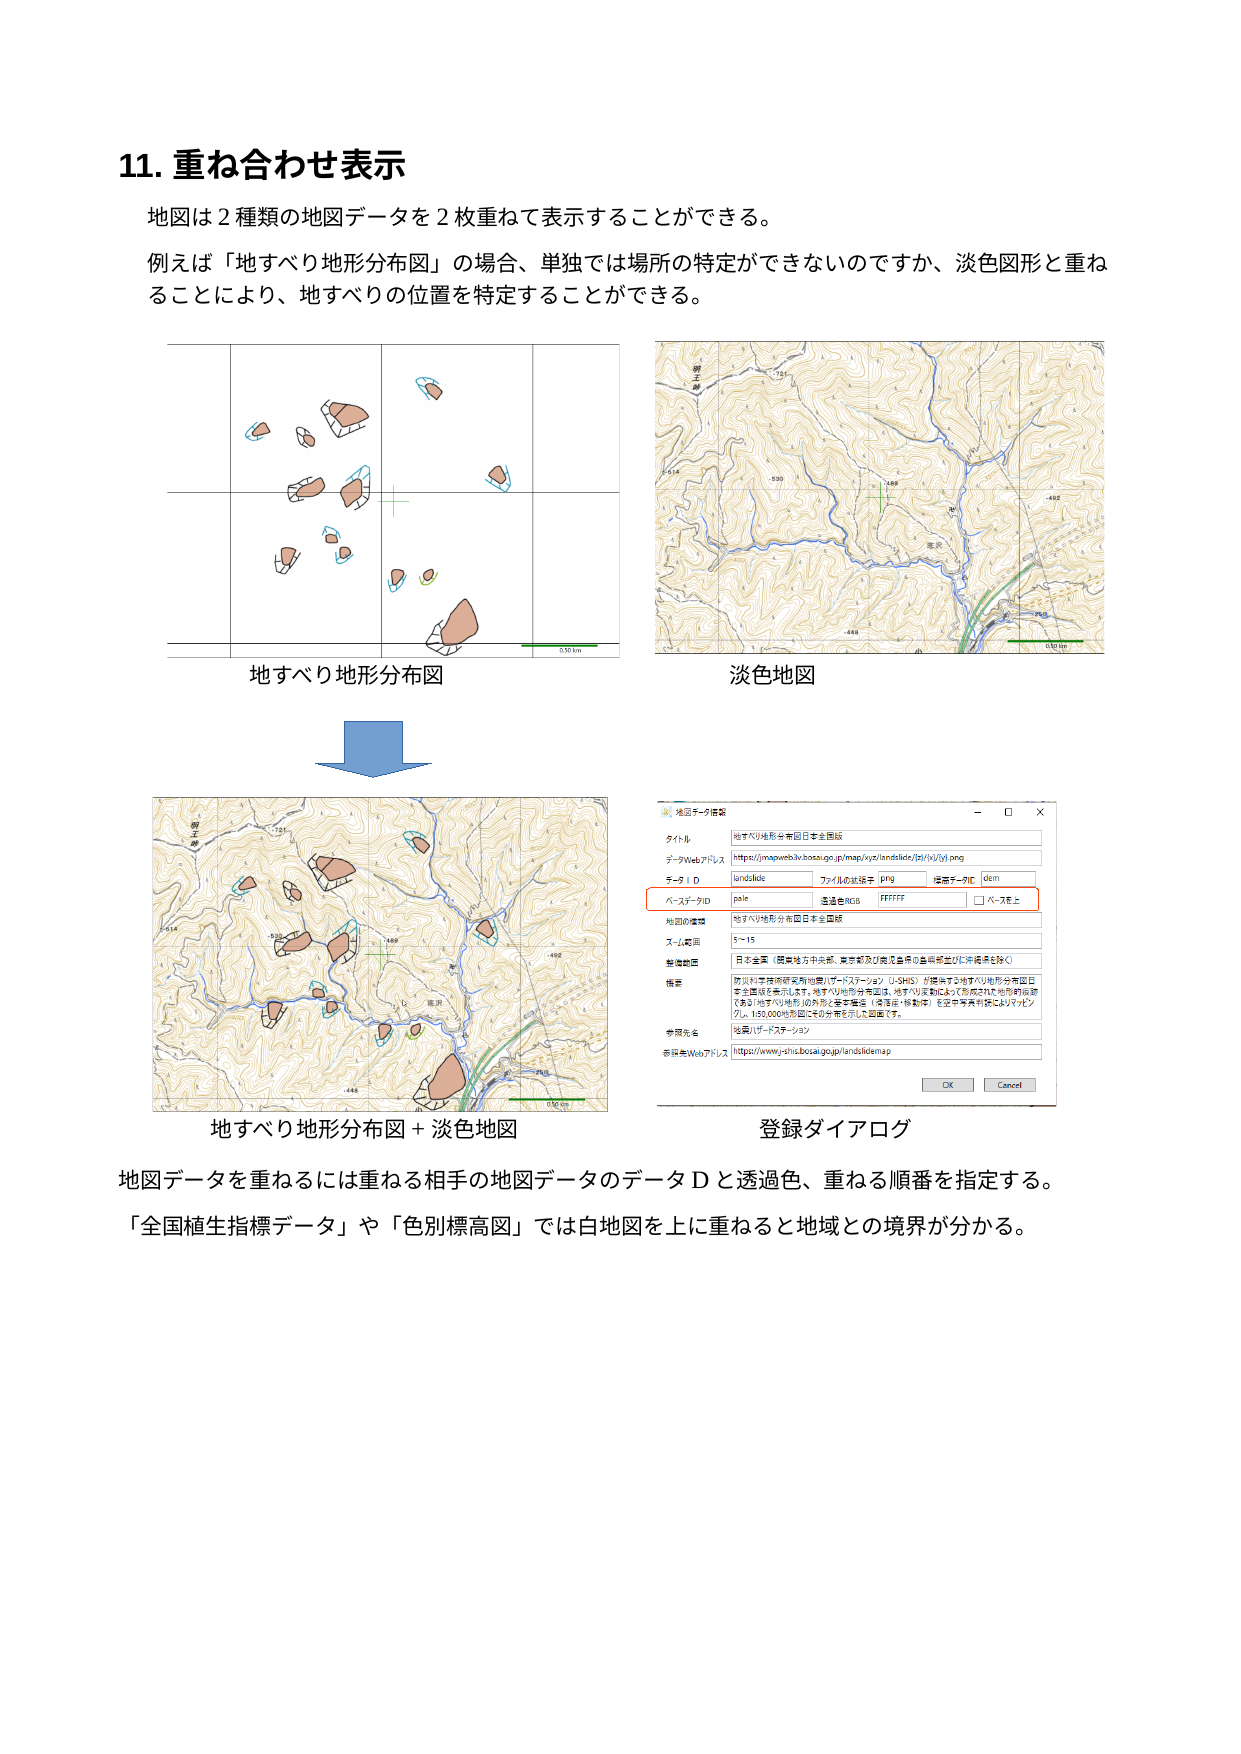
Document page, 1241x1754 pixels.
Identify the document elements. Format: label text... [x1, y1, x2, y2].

text 地図データを重ねるには重ねる相手の地図データのデータDと透過色、重ねる順番を指定する。 [118, 1163, 1122, 1194]
subtitle 11. 重ね合わせ表示 [118, 139, 1122, 187]
picture [655, 341, 1105, 654]
text 地図は2種類の地図データを2枚重ねて表示することができる。 [148, 200, 1122, 232]
picture [152, 797, 608, 1112]
picture [657, 801, 1057, 1107]
text 「全国植生指標データ」や「色別標高図」では白地図を上に重ねると地域との境界が分かる。 [118, 1209, 1122, 1241]
text 地すべり地形分布図 + 淡色地図 登録ダイアログ [118, 1112, 1122, 1143]
picture [167, 344, 620, 658]
text 例えば「地すべり地形分布図」の場合、単独では場所の特定ができないのですか、淡色図形と重ねることにより、地すべりの位置を特定することができる。 [148, 246, 1122, 309]
text 地すべり地形分布図 淡色地図 [118, 324, 1122, 689]
